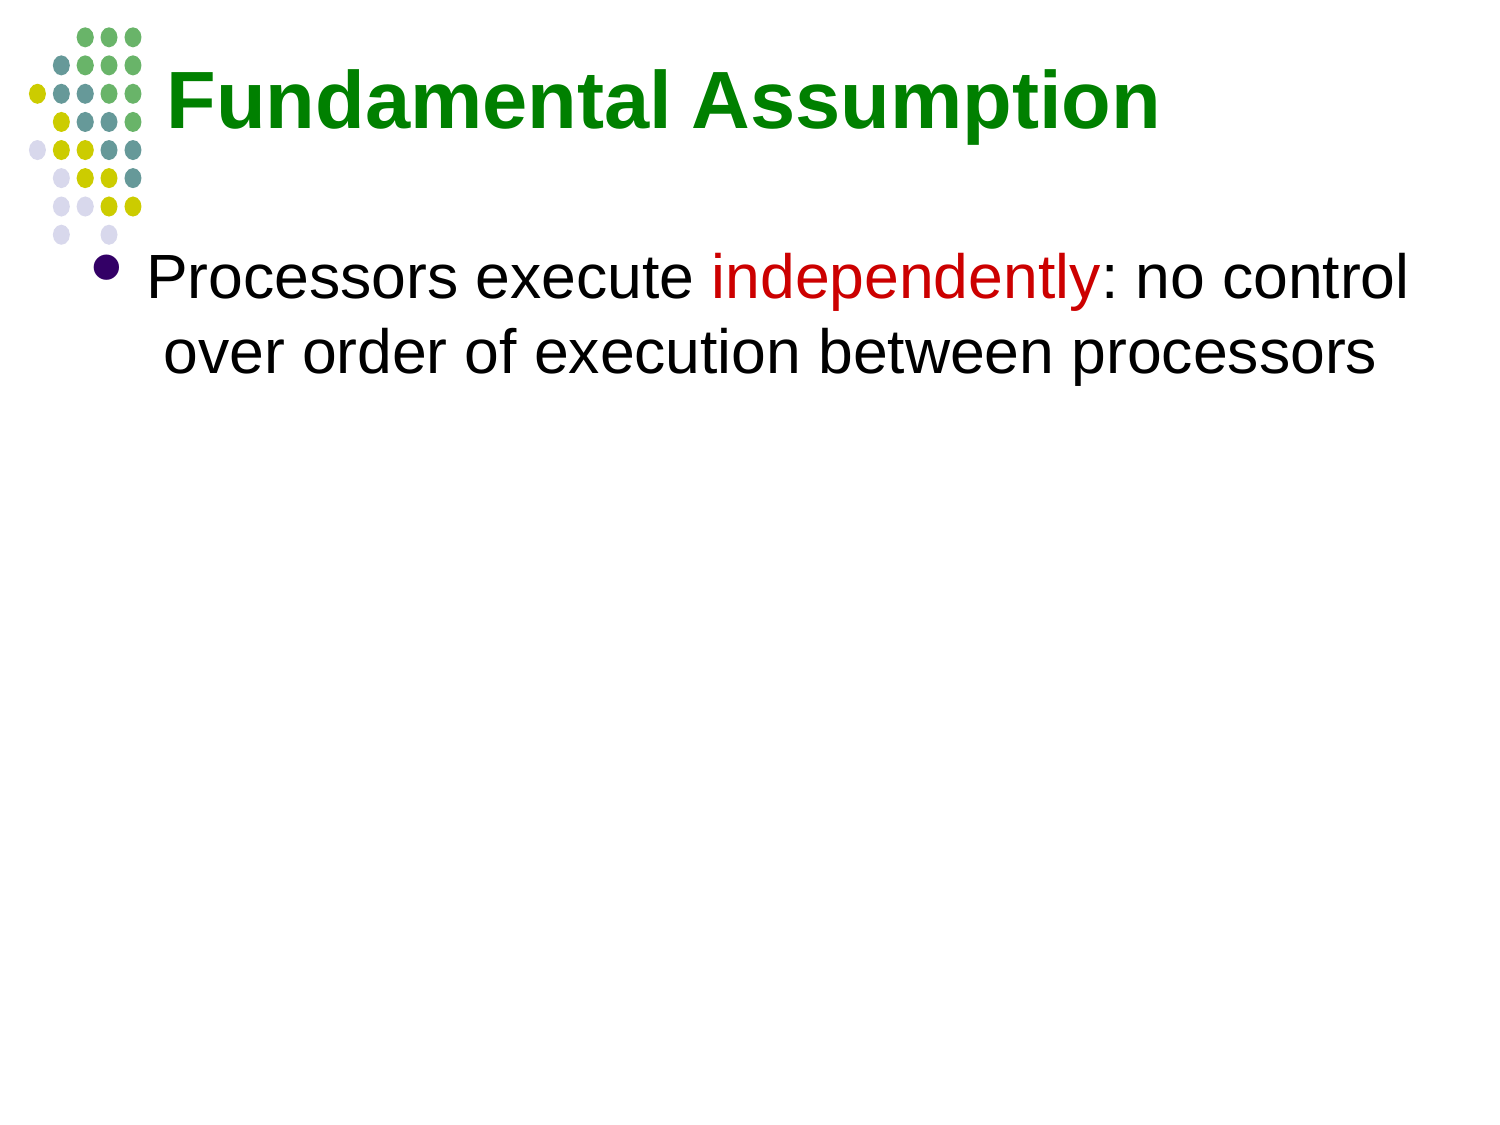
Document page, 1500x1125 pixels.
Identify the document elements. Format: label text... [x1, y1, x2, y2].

title Fundamental Assumption [151, 40, 1390, 176]
list Processors execute independently: no control over order of execution between processors [75, 228, 1426, 1006]
